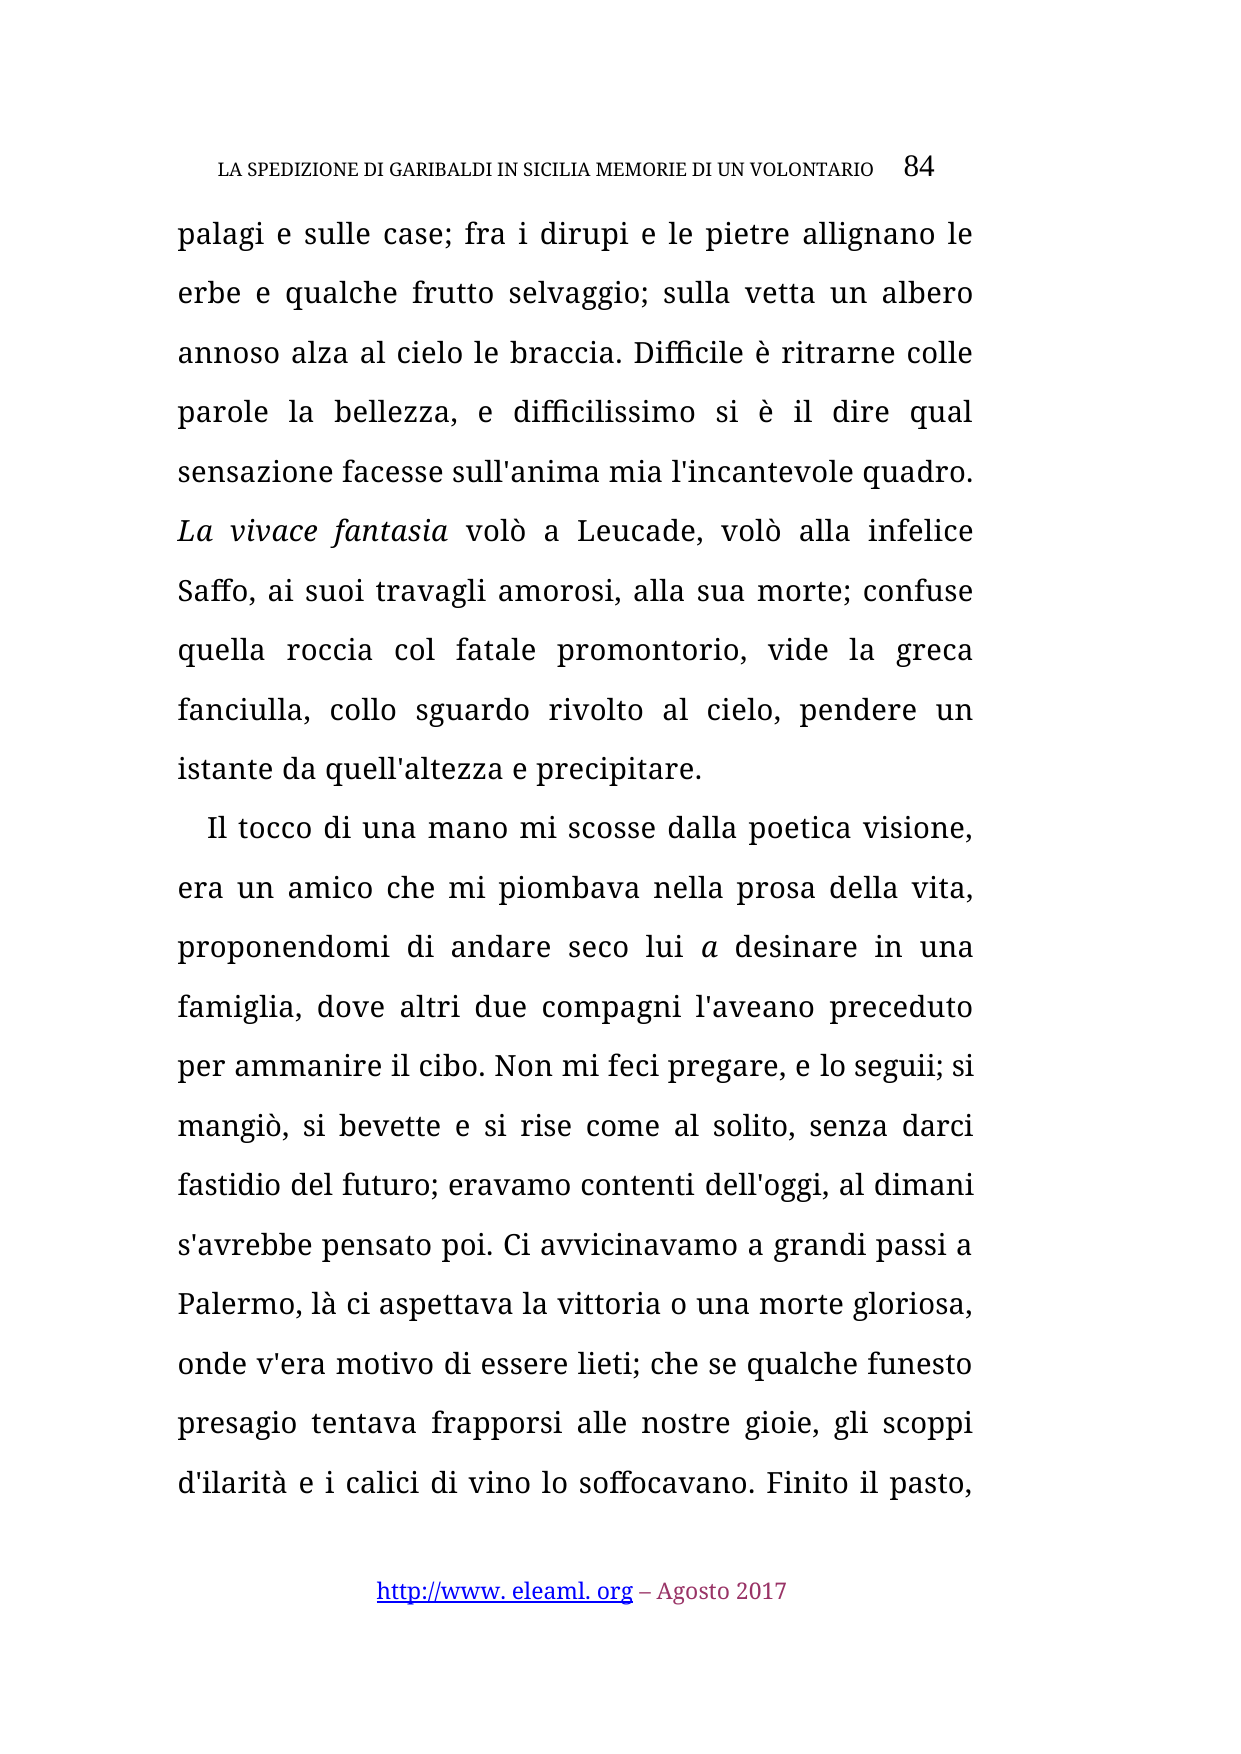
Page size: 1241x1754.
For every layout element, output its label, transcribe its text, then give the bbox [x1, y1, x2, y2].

text Il tocco di una mano mi scosse dalla poetica visione, era un amico che mi piombava nella prosa della vita, proponendomi di andare seco lui a desinare in una famiglia, dove altri due compagni l'aveano preceduto per ammanire il cibo. Non mi feci pregare, e lo seguii; si mangiò, si bevette e si rise come al solito, senza darci fastidio del futuro; eravamo contenti dell'oggi, al dimani s'avrebbe pensato poi. Ci avvicinavamo a grandi passi a Palermo, là ci aspettava la vittoria o una morte gloriosa, onde v'era motivo di essere lieti; che se qualche funesto presagio tentava frapporsi alle nostre gioie, gli scoppi d'ilarità e i calici di vino lo soffocavano. Finito il pasto, [177, 808, 974, 1502]
text palagi e sulle case; fra i dirupi e le pietre allignano le erbe e qualche frutto selvaggio; sulla vetta un albero annoso alza al cielo le braccia. Difficile è ritrarne colle parole la bellezza, e difficilissimo si è il dire qual sensazione facesse sull'anima mia l'incantevole quadro. La vivace fantasia volò a Leucade, volò alla infelice Saffo, ai suoi travagli amorosi, alla sua morte; confuse quella roccia col fatale promontorio, vide la greca fanciulla, collo sguardo rivolto al cielo, pendere un istante da quell'altezza e precipitare. [177, 213, 974, 788]
